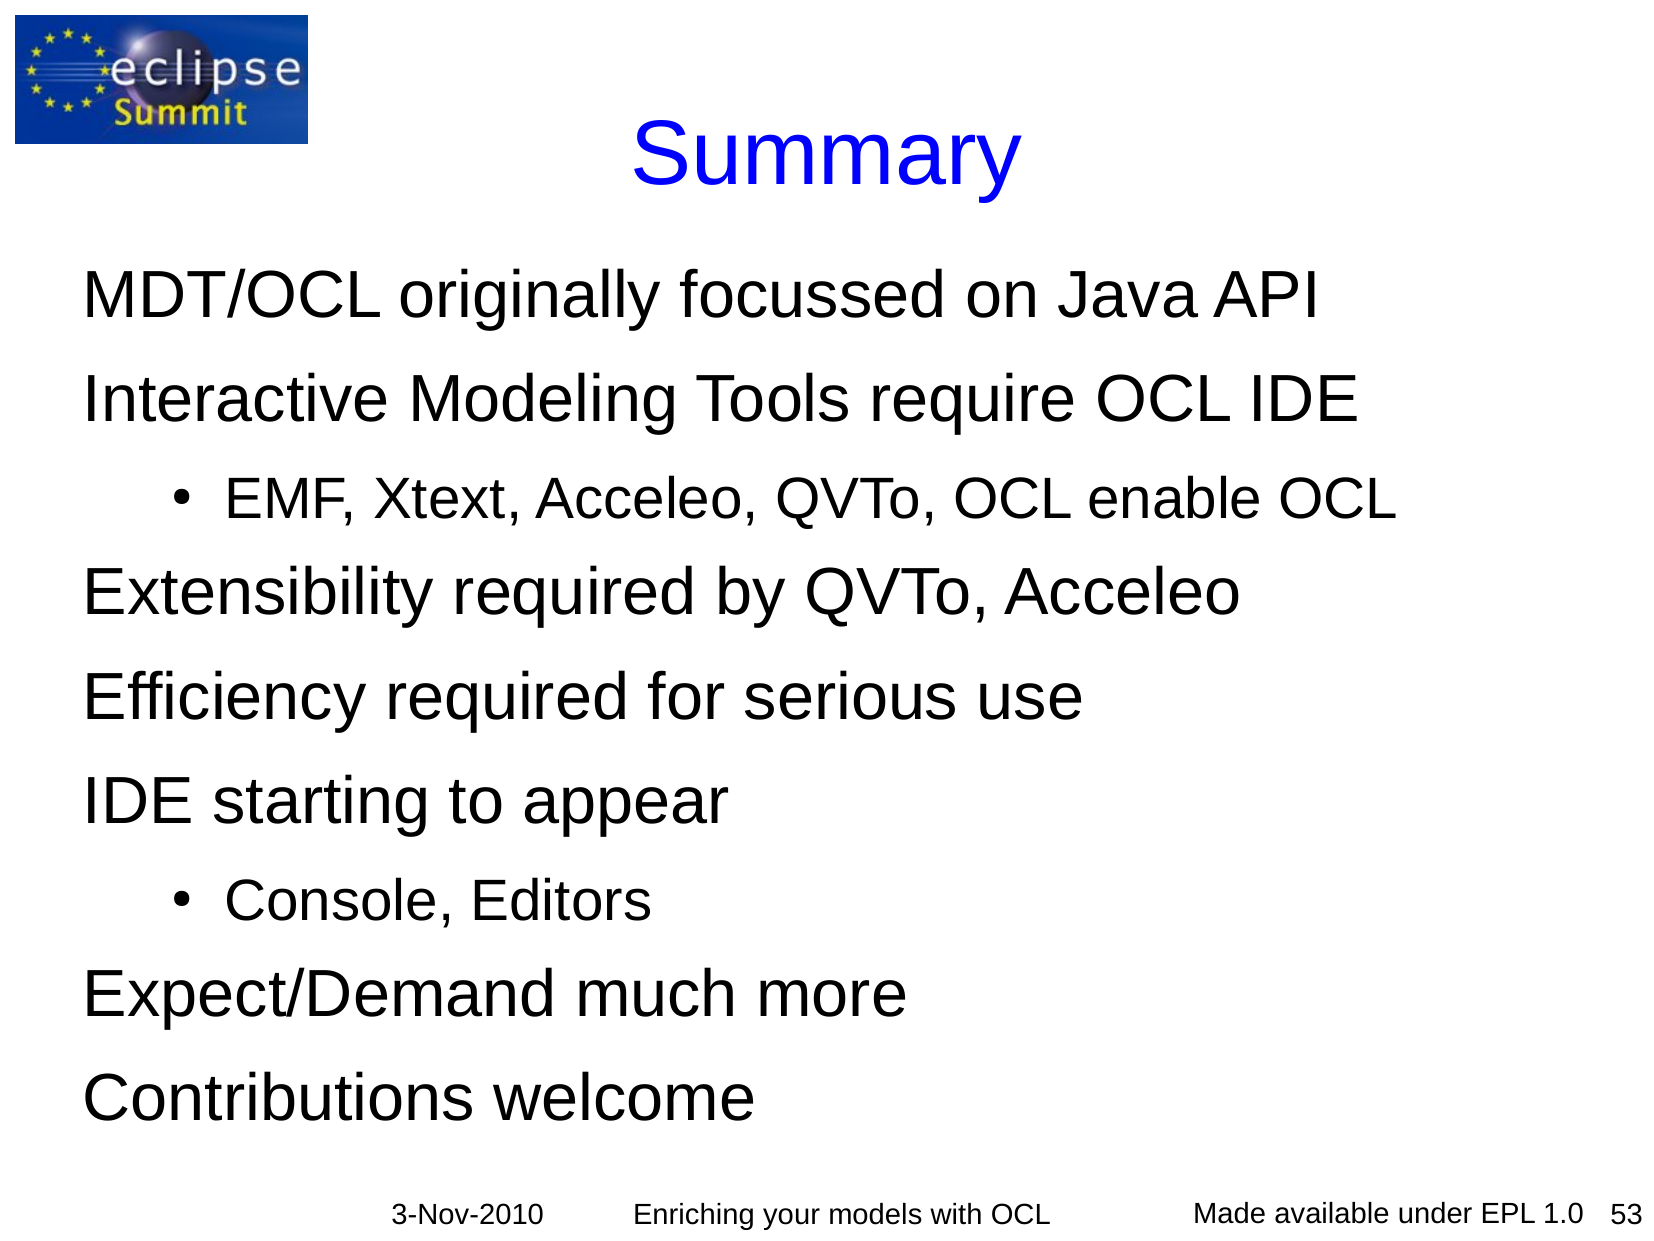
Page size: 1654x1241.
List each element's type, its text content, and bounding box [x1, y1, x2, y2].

picture [15, 15, 308, 144]
title Summary [82, 56, 1571, 250]
list MDT/OCL originally focussed on Java API Interactive Modeling Tools require OCL IDE EMF, Xtext, Acceleo, QVTo, OCL enable OCL Extensibility required by QVTo, Acceleo Efficiency required for serious use IDE starting to appear Console, Editors Expect/Demand much more Contributions welcome [82, 257, 1571, 1168]
